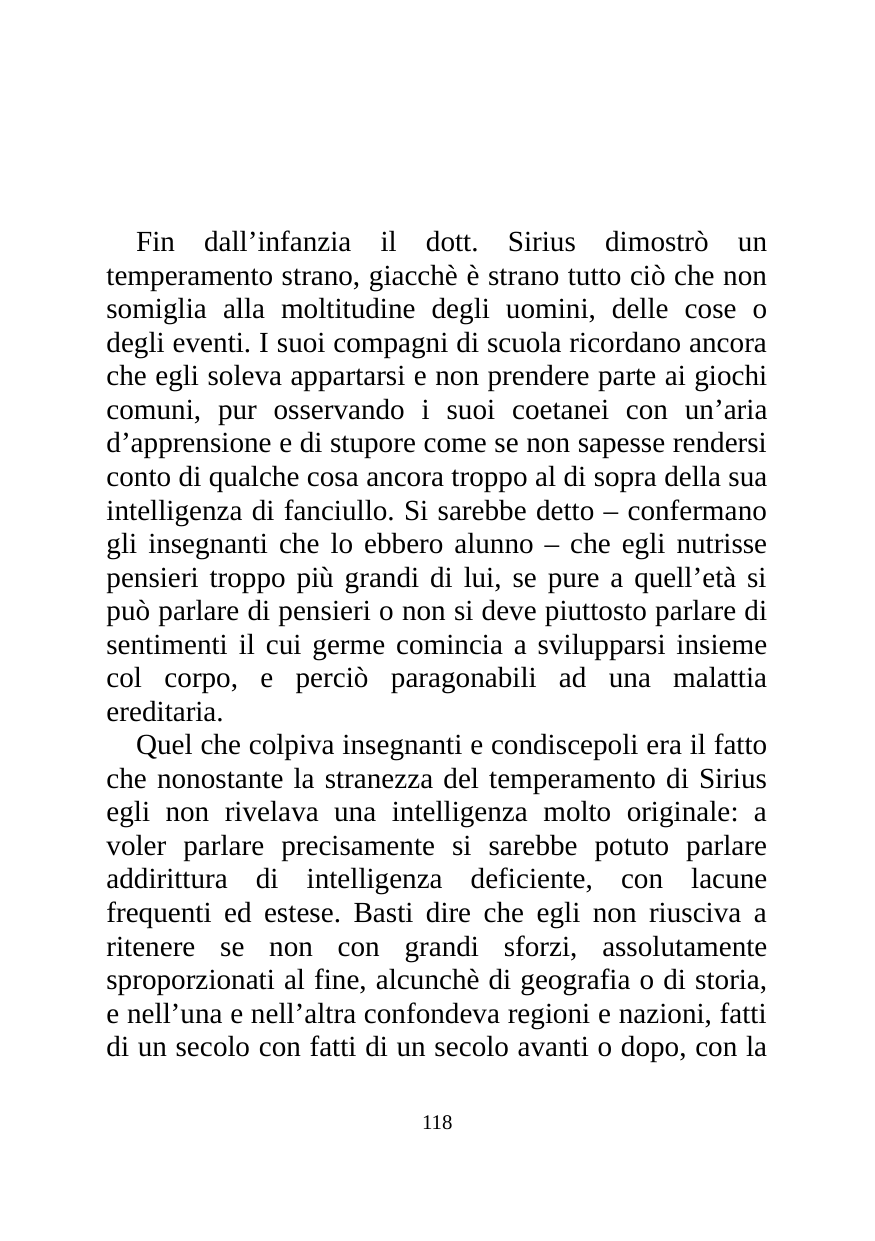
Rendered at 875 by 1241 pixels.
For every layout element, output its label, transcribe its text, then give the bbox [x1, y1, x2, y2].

text Fin dall’infanzia il dott. Sirius dimostrò un temperamento strano, giacchè è strano tutto ciò che non somiglia alla moltitudine degli uomini, delle cose o degli eventi. I suoi compagni di scuola ricordano ancora che egli soleva appartarsi e non prendere parte ai giochi comuni, pur osservando i suoi coetanei con un’aria d’apprensione e di stupore come se non sapesse rendersi conto di qualche cosa ancora troppo al di sopra della sua intelligenza di fanciullo. Si sarebbe detto – confermano gli insegnanti che lo ebbero alunno – che egli nutrisse pensieri troppo più grandi di lui, se pure a quell’età si può parlare di pensieri o non si deve piuttosto parlare di sentimenti il cui germe comincia a svilupparsi insieme col corpo, e perciò paragonabili ad una malattia ereditaria. [106, 224, 768, 727]
text Quel che colpiva insegnanti e condiscepoli era il fatto che nonostante la stranezza del temperamento di Sirius egli non rivelava una intelligenza molto originale: a voler parlare precisamente si sarebbe potuto parlare addirittura di intelligenza deficiente, con lacune frequenti ed estese. Basti dire che egli non riusciva a ritenere se non con grandi sforzi, assolutamente sproporzionati al fine, alcunchè di geografia o di storia, e nell’una e nell’altra confondeva regioni e nazioni, fatti di un secolo con fatti di un secolo avanti o dopo, con la [106, 727, 768, 1063]
